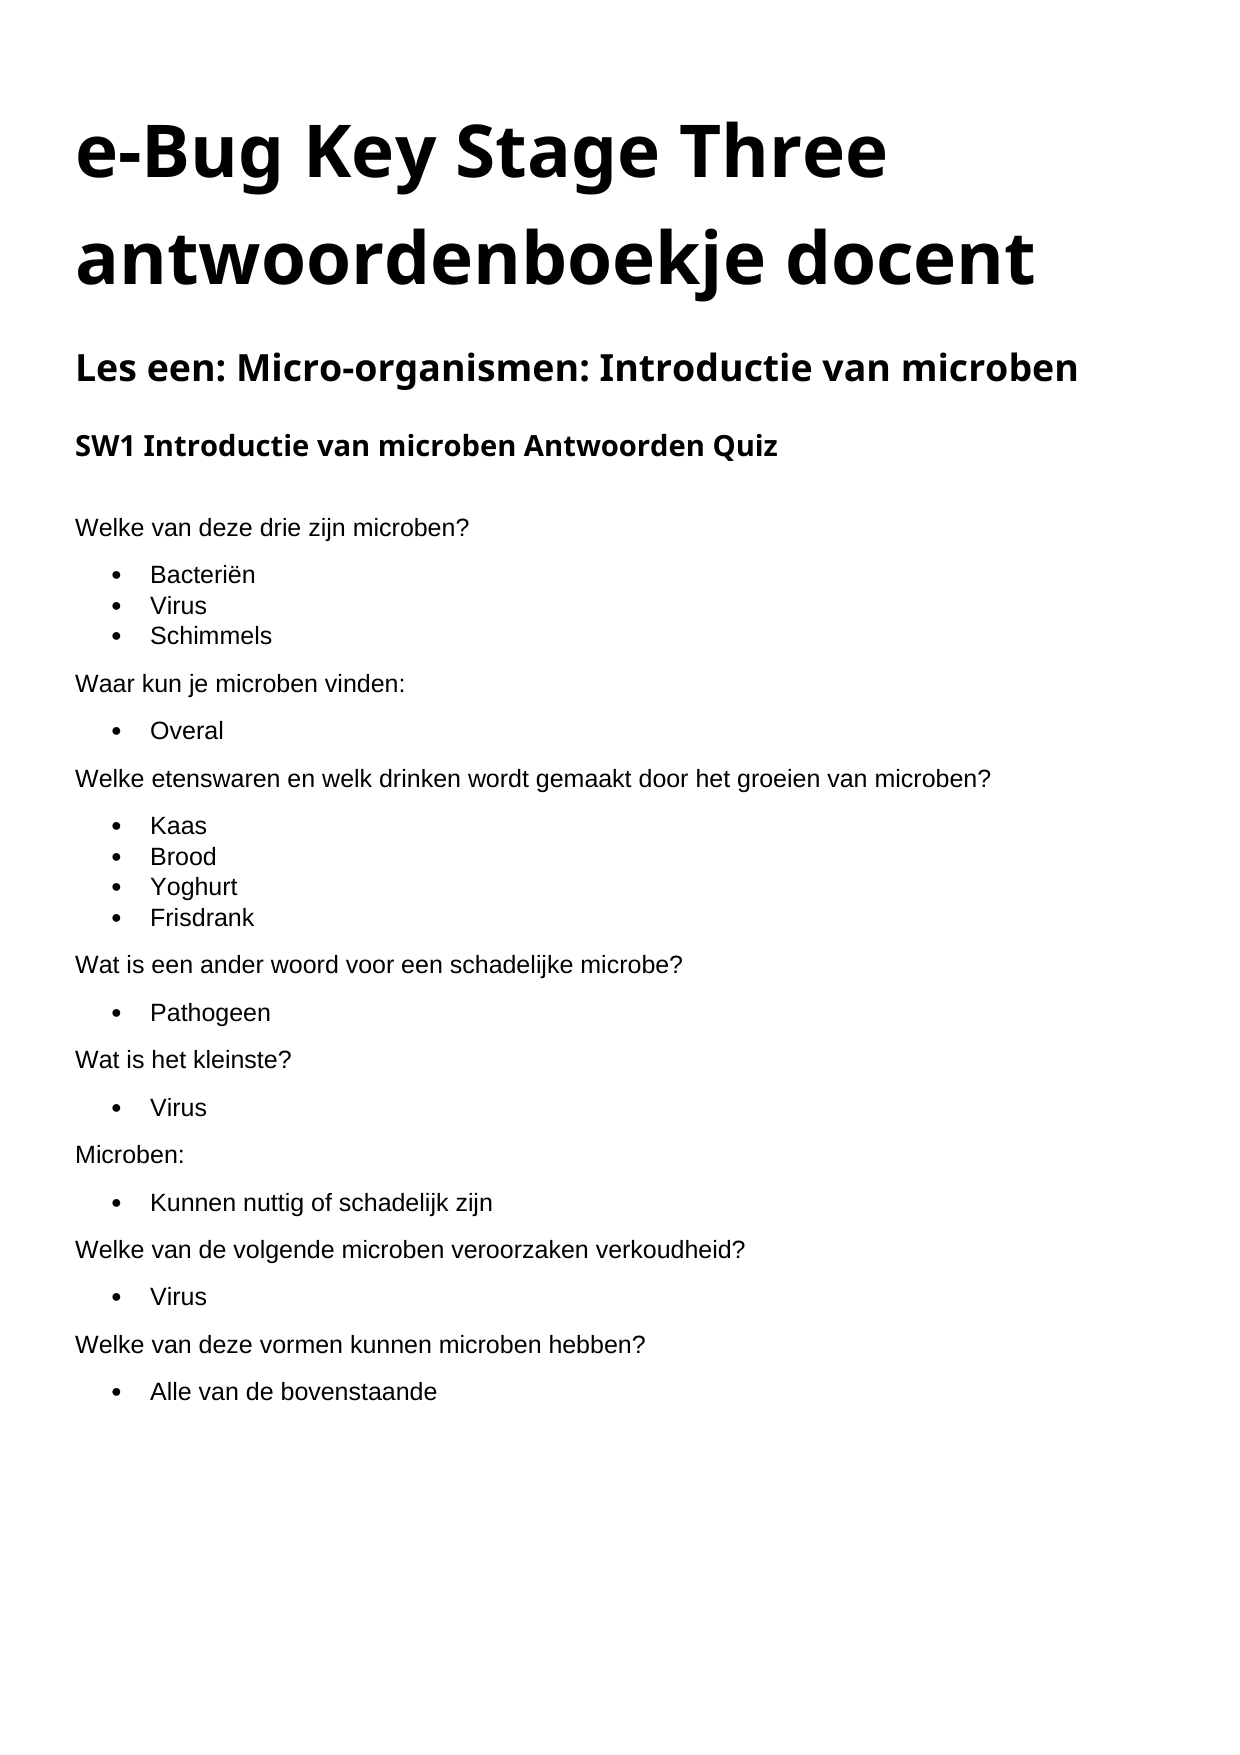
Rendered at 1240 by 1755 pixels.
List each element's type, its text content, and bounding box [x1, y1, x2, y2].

list Overal [112, 716, 1164, 745]
subtitle SW1 Introductie van microben Antwoorden Quiz [75, 425, 1164, 465]
list Virus [112, 1282, 1164, 1311]
text Welke van deze vormen kunnen microben hebben? [75, 1330, 1164, 1358]
text Welke van de volgende microben veroorzaken verkoudheid? [75, 1235, 1164, 1264]
list Alle van de bovenstaande [112, 1377, 1164, 1406]
subtitle e-Bug Key Stage Three antwoordenboekje docent [75, 100, 1164, 306]
list Schimmels [112, 621, 1164, 650]
text Waar kun je microben vinden: [75, 669, 1164, 697]
list Pathogeen [112, 998, 1164, 1027]
text Wat is het kleinste? [75, 1045, 1164, 1074]
text Wat is een ander woord voor een schadelijke microbe? [75, 951, 1164, 979]
subtitle Les een: Micro-organismen: Introductie van microben [75, 342, 1164, 393]
list Bacteriën [112, 560, 1164, 589]
list Virus [112, 591, 1164, 619]
list Yoghurt [112, 872, 1164, 901]
text Welke etenswaren en welk drinken wordt gemaakt door het groeien van microben? [75, 763, 1164, 792]
list Kunnen nuttig of schadelijk zijn [112, 1187, 1164, 1216]
list Frisdrank [112, 903, 1164, 932]
list Kaas [112, 811, 1164, 840]
list Brood [112, 842, 1164, 870]
list Virus [112, 1093, 1164, 1121]
text Microben: [75, 1140, 1164, 1169]
text Welke van deze drie zijn microben? [75, 512, 1164, 541]
